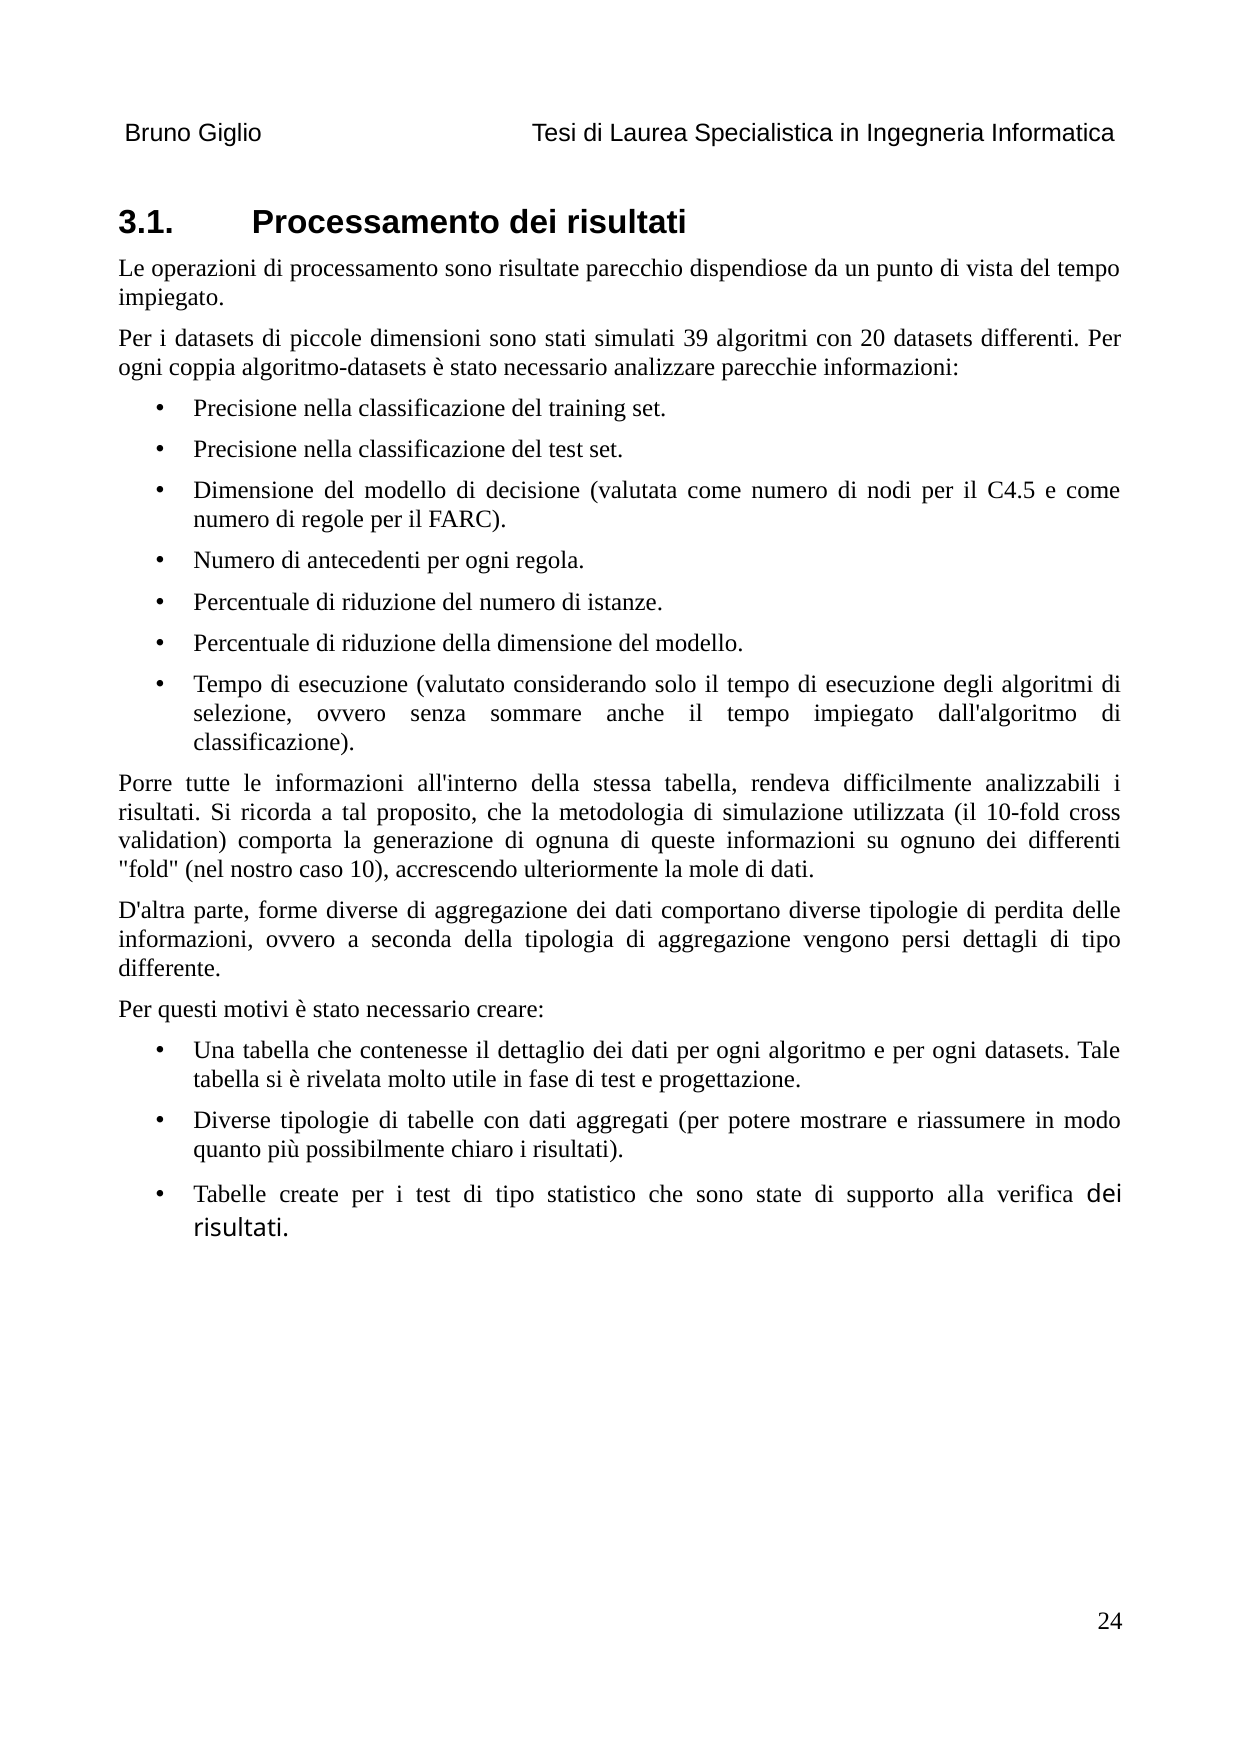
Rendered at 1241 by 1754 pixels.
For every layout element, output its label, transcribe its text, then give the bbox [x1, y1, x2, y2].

text Le operazioni di processamento sono risultate parecchio dispendiose da un punto di vista del tempo impiegato. [118, 253, 1122, 311]
text Per questi motivi è stato necessario creare: [118, 994, 1122, 1023]
list Tempo di esecuzione (valutato considerando solo il tempo di esecuzione degli algoritmi di selezione, ovvero senza sommare anche il tempo impiegato dall'algoritmo di classificazione). [156, 669, 1122, 756]
list Percentuale di riduzione del numero di istanze. [156, 587, 1122, 616]
list Numero di antecedenti per ogni regola. [156, 546, 1122, 574]
list Tabelle create per i test di tipo statistico che sono state di supporto alla verifica dei risultati. [156, 1176, 1122, 1244]
list Una tabella che contenesse il dettaglio dei dati per ogni algoritmo e per ogni datasets. Tale tabella si è rivelata molto utile in fase di test e progettazione. [156, 1036, 1122, 1093]
text Porre tutte le informazioni all'interno della stessa tabella, rendeva difficilmente analizzabili i risultati. Si ricorda a tal proposito, che la metodologia di simulazione utilizzata (il 10-fold cross validation) comporta la generazione di ognuna di queste informazioni su ognuno dei differenti "fold" (nel nostro caso 10), accrescendo ulteriormente la mole di dati. [118, 768, 1122, 883]
list Dimensione del modello di decisione (valutata come numero di nodi per il C4.5 e come numero di regole per il FARC). [156, 476, 1122, 533]
list Percentuale di riduzione della dimensione del modello. [156, 628, 1122, 657]
text Per i datasets di piccole dimensioni sono stati simulati 39 algoritmi con 20 datasets differenti. Per ogni coppia algoritmo-datasets è stato necessario analizzare parecchie informazioni: [118, 323, 1122, 381]
list Precisione nella classificazione del test set. [156, 434, 1122, 463]
subtitle Processamento dei risultati [118, 202, 1122, 241]
list Precisione nella classificazione del training set. [156, 393, 1122, 422]
text D'altra parte, forme diverse di aggregazione dei dati comportano diverse tipologie di perdita delle informazioni, ovvero a seconda della tipologia di aggregazione vengono persi dettagli di tipo differente. [118, 896, 1122, 982]
list Diverse tipologie di tabelle con dati aggregati (per potere mostrare e riassumere in modo quanto più possibilmente chiaro i risultati). [156, 1106, 1122, 1163]
